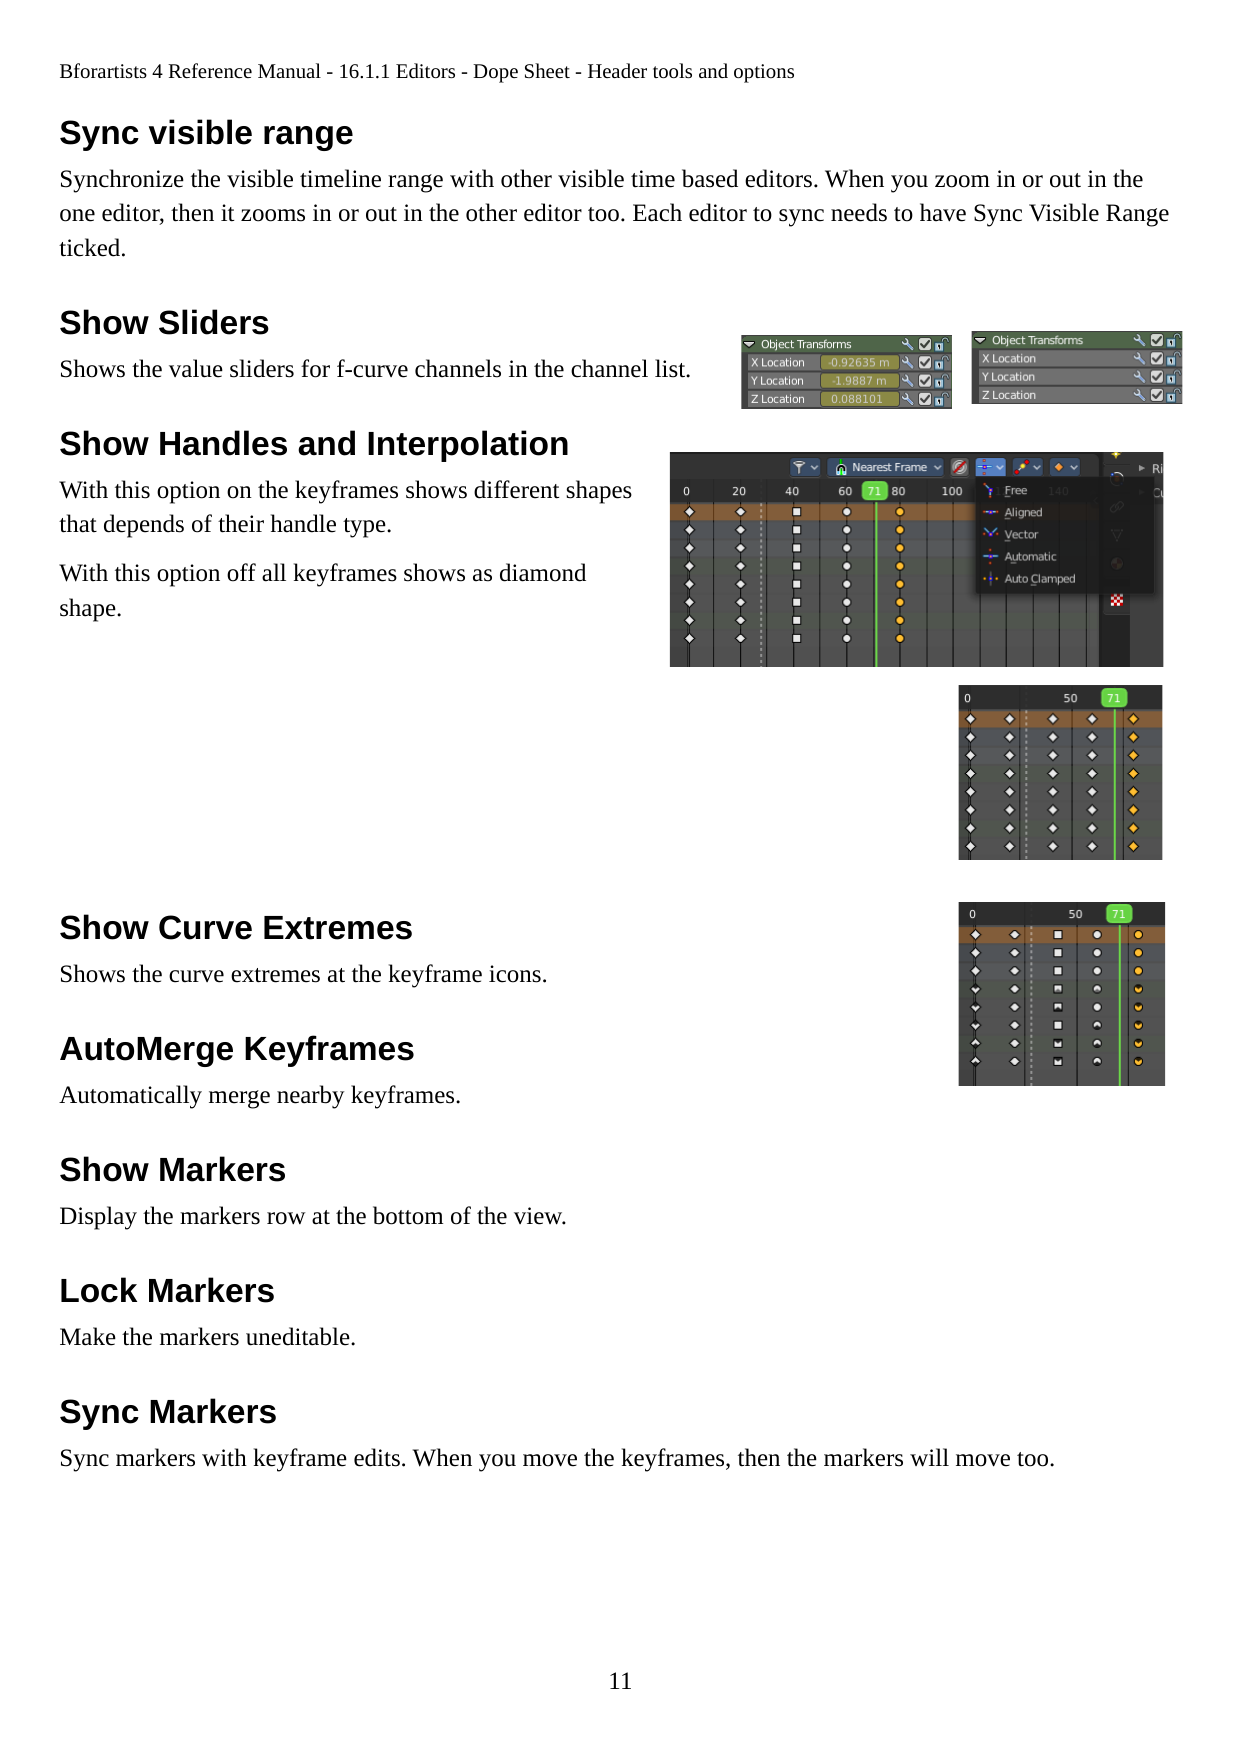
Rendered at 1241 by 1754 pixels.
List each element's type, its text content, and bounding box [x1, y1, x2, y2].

text Shows the value sliders for f-curve channels in the channel list. [59, 354, 741, 382]
subtitle Show Handles and Interpolation [59, 424, 1181, 462]
picture [958, 902, 1166, 1086]
text Sync markers with keyframe edits. When you move the keyframes, then the markers will move too. [59, 1443, 1181, 1472]
text Display the markers row at the bottom of the view. [59, 1201, 1181, 1230]
subtitle Show Curve Extremes [59, 908, 958, 947]
subtitle Show Markers [59, 1150, 1181, 1189]
subtitle Lock Markers [59, 1271, 1181, 1310]
subtitle Sync Markers [59, 1392, 1181, 1431]
subtitle [1166, 1029, 1181, 1068]
text With this option on the keyframes shows different shapes that depends of their handle type. [59, 475, 669, 538]
subtitle Show Sliders [59, 303, 1181, 341]
picture [958, 685, 1163, 860]
picture [971, 331, 1183, 404]
text With this option off all keyframes shows as diamond shape. [59, 558, 669, 622]
subtitle [1166, 908, 1181, 947]
picture [741, 335, 952, 409]
text Shows the curve extremes at the keyframe icons. [59, 959, 958, 988]
subtitle AutoMerge Keyframes [59, 1029, 958, 1068]
text Synchronize the visible timeline range with other visible time based editors. When you zoom in or out in the one editor, then it zooms in or out in the other editor too. Each editor to sync needs to have Sync Visible Range ticked. [59, 164, 1181, 261]
subtitle Sync visible range [59, 113, 1181, 151]
text Make the markers uneditable. [59, 1322, 1181, 1351]
picture [669, 452, 1164, 667]
text Automatically merge nearby keyframes. [59, 1080, 1181, 1109]
